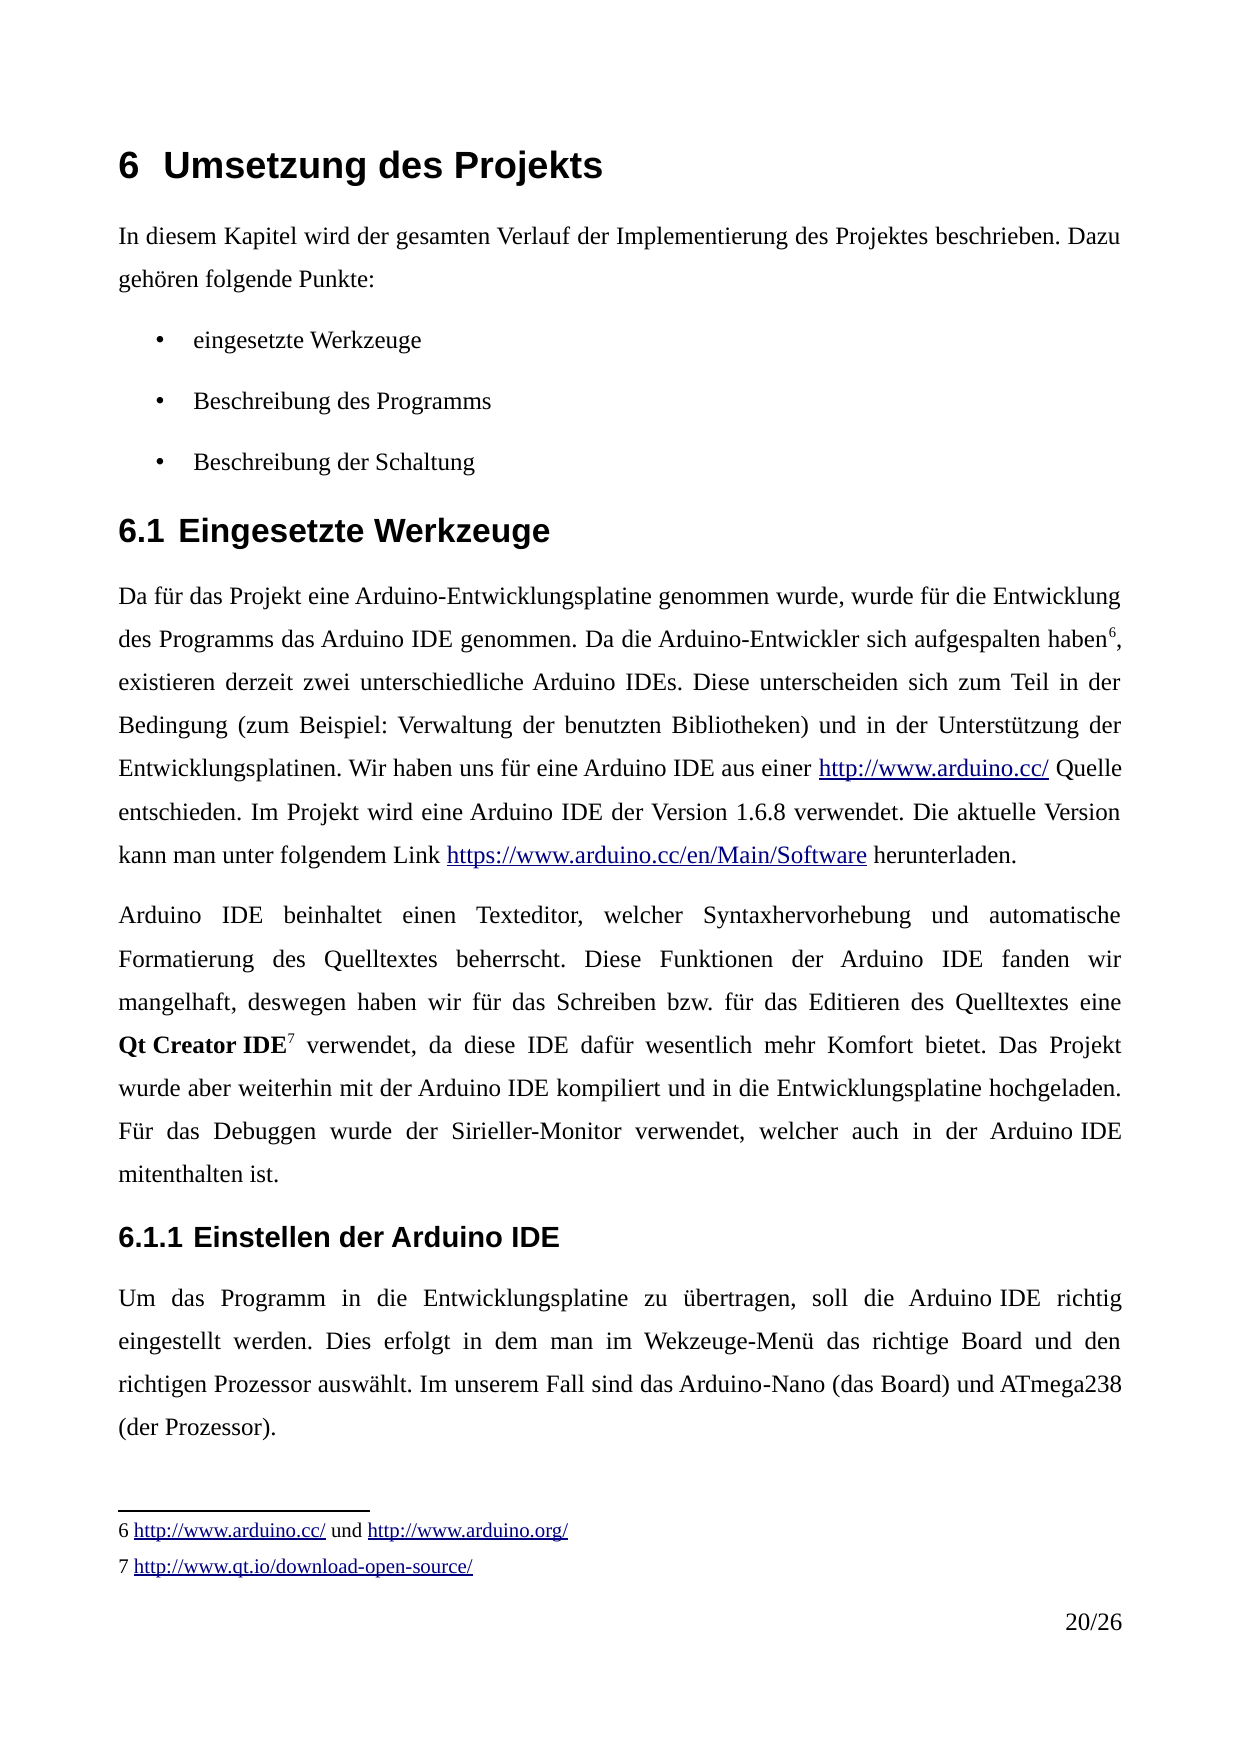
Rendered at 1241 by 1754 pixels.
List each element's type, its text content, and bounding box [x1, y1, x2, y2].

text Arduino IDE beinhaltet einen Texteditor, welcher Syntaxhervorhebung und automatische Formatierung des Quelltextes beherrscht. Diese Funktionen der Arduino IDE fanden wir mangelhaft, deswegen haben wir für das Schreiben bzw. für das Editieren des Quelltextes eine Qt Creator IDE verwendet, da diese IDE dafür wesentlich mehr Komfort bietet. Das Projekt wurde aber weiterhin mit der Arduino IDE kompiliert und in die Entwicklungsplatine hochgeladen. Für das Debuggen wurde der Sirieller-Monitor verwendet, welcher auch in der Arduino IDE mitenthalten ist. [118, 901, 1122, 1188]
text Um das Programm in die Entwicklungsplatine zu übertragen, soll die Arduino IDE richtig eingestellt werden. Dies erfolgt in dem man im Wekzeuge-Menü das richtige Board und den richtigen Prozessor auswählt. Im unserem Fall sind das Arduino‑Nano (das Board) und ATmega238 (der Prozessor). [118, 1283, 1122, 1441]
list Beschreibung der Schaltung [156, 447, 1122, 475]
text In diesem Kapitel wird der gesamten Verlauf der Implementierung des Projektes beschrieben. Dazu gehören folgende Punkte: [118, 221, 1122, 293]
list Beschreibung des Programms [156, 386, 1122, 414]
subtitle Eingesetzte Werkzeuge [118, 511, 1122, 549]
text http://www.arduino.cc/ und http://www.arduino.org/ [118, 1517, 1122, 1542]
subtitle Einstellen der Arduino IDE [118, 1220, 1122, 1254]
text http://www.qt.io/download-open-source/ [118, 1553, 1122, 1578]
list eingesetzte Werkzeuge [156, 325, 1122, 354]
subtitle Umsetzung des Projekts [118, 143, 1122, 187]
text Da für das Projekt eine Arduino-Entwicklungsplatine genommen wurde, wurde für die Entwicklung des Programms das Arduino IDE genommen. Da die Arduino-Entwickler sich aufgespalten haben, existieren derzeit zwei unterschiedliche Arduino IDEs. Diese unterscheiden sich zum Teil in der Bedingung (zum Beispiel: Verwaltung der benutzten Bibliotheken) und in der Unterstützung der Entwicklungsplatinen. Wir haben uns für eine Arduino IDE aus einer http://www.arduino.cc/ Quelle entschieden. Im Projekt wird eine Arduino IDE der Version 1.6.8 verwendet. Die aktuelle Version kann man unter folgendem Link https://www.arduino.cc/en/Main/Software herunterladen. [118, 581, 1122, 868]
